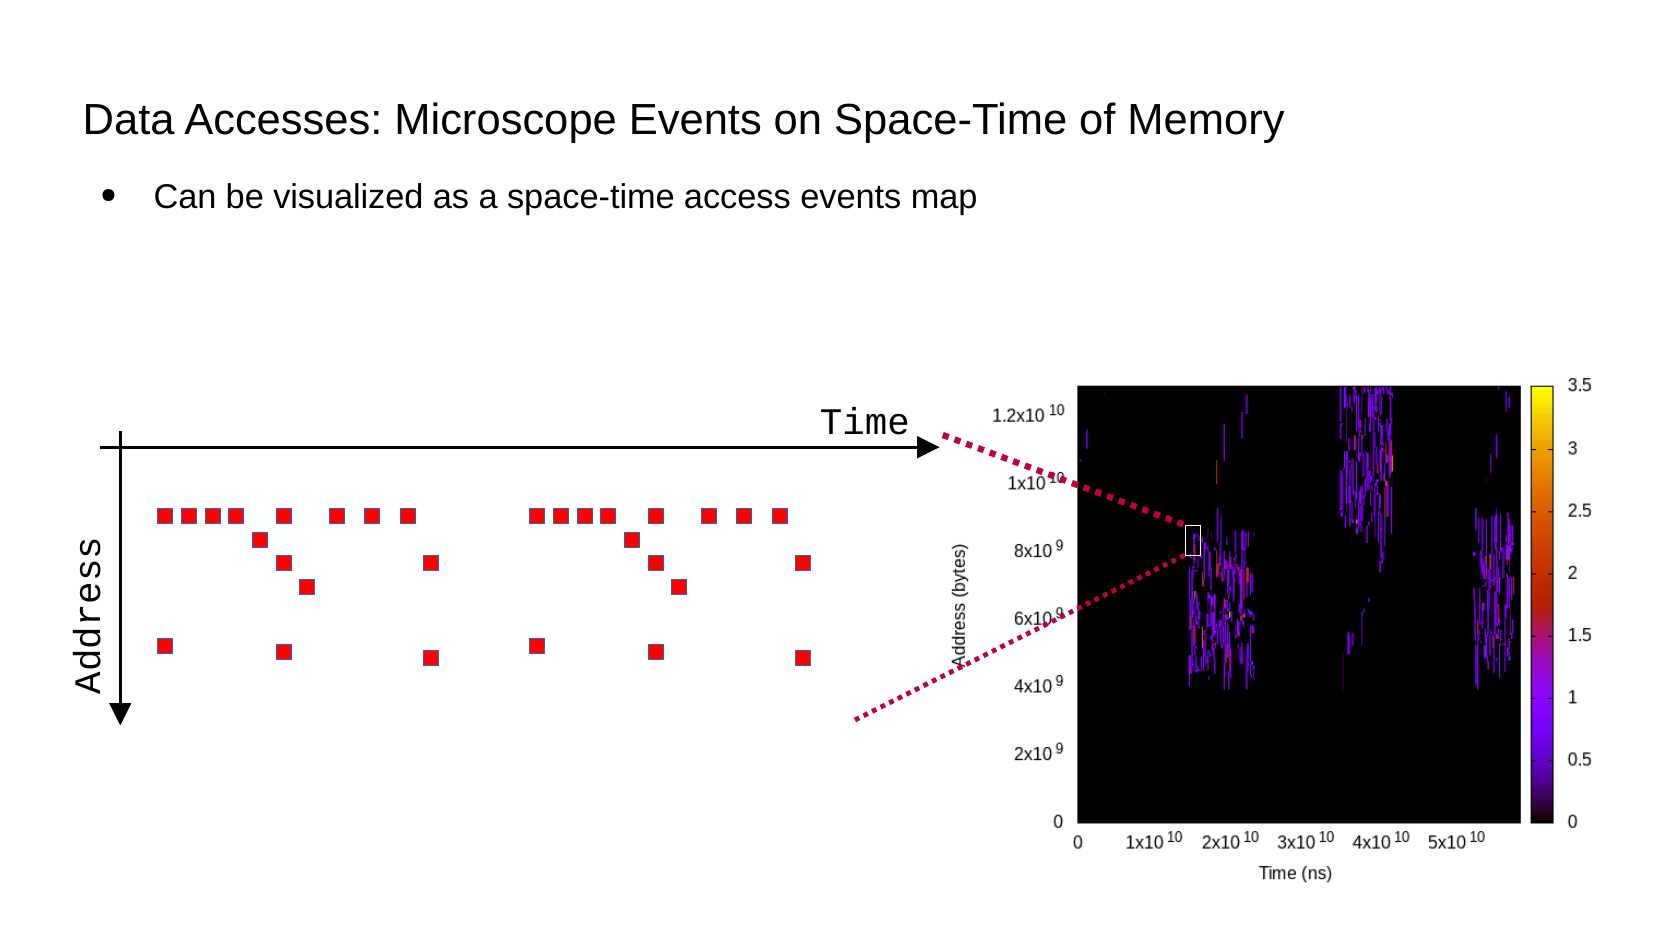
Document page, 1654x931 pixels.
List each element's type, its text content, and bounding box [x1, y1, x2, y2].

text_box [423, 650, 439, 666]
title Data Accesses: Microscope Events on Space-Time of Memory [82, 81, 1571, 157]
text_box [671, 579, 687, 595]
text_box [736, 508, 752, 524]
list Can be visualized as a space-time access events map [82, 177, 1571, 833]
text_box [648, 508, 664, 524]
text_box [529, 508, 545, 524]
text_box [600, 508, 616, 524]
text_box [795, 555, 811, 571]
text_box [648, 555, 664, 571]
text_box [772, 508, 788, 524]
text_box [276, 555, 292, 571]
text_box [423, 555, 439, 571]
text_box [577, 508, 593, 524]
text_box [400, 508, 416, 524]
text_box [364, 508, 380, 524]
text_box [276, 508, 292, 524]
text_box [701, 508, 717, 524]
text_box [181, 508, 197, 524]
text_box [276, 644, 292, 660]
text_box [299, 579, 315, 595]
text_box [529, 638, 545, 654]
text_box [329, 508, 345, 524]
text_box [624, 532, 640, 548]
text_box [648, 644, 664, 660]
text_box [252, 532, 268, 548]
text_box Address [61, 510, 179, 709]
text_box [553, 508, 569, 524]
text_box [205, 508, 221, 524]
text_box [228, 508, 244, 524]
text_box [795, 650, 811, 666]
picture [942, 365, 1641, 889]
text_box Time [805, 396, 925, 454]
